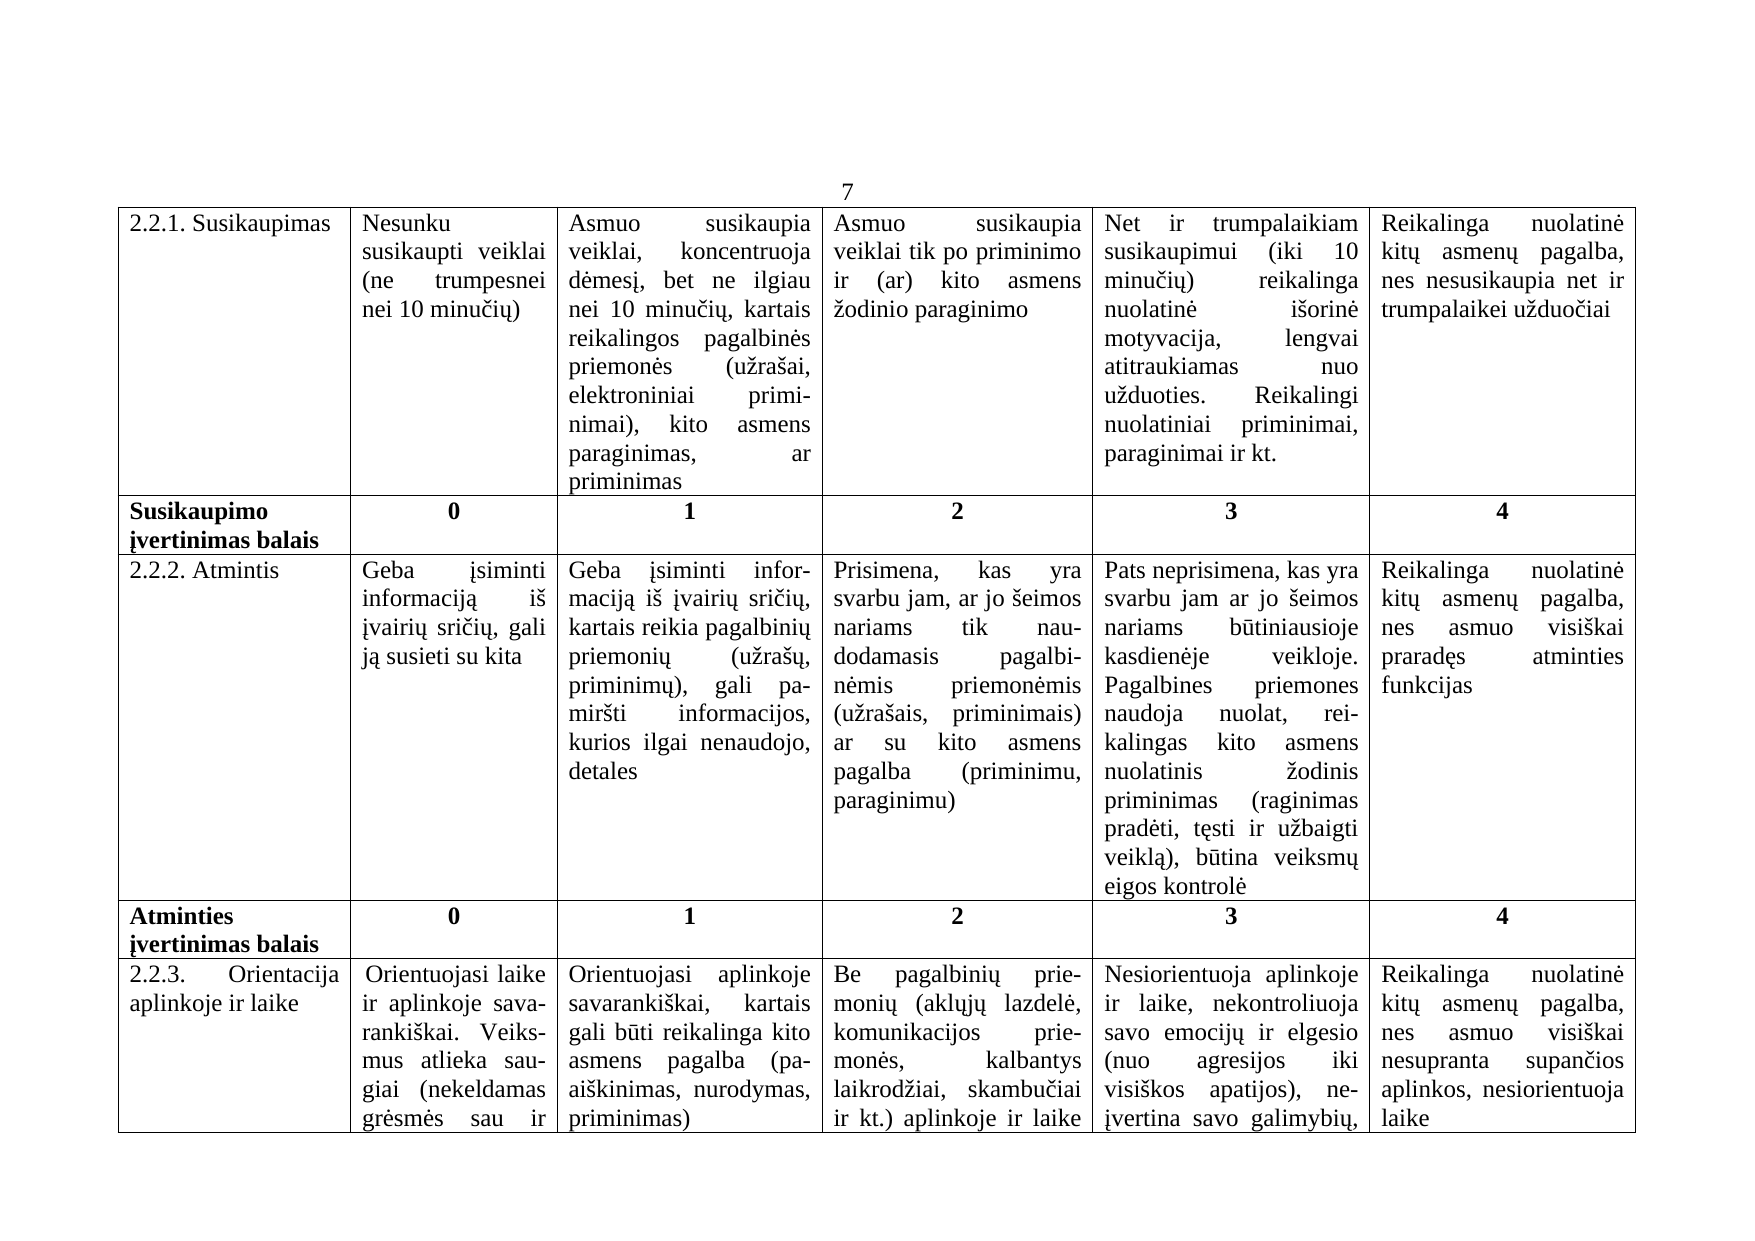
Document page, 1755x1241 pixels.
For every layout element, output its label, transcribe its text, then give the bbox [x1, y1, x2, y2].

table_cell Pats neprisimena, kas yra svarbu jam ar jo šeimos nariams būtiniausioje kasdienėje veikloje. Pagalbines priemones naudoja nuolat, rei-kalingas kito asmens nuolatinis žodinis priminimas (raginimas pradėti, tęsti ir užbaigti veiklą), būtina veiksmų eigos kontrolė [1093, 555, 1369, 900]
table_cell Asmuo susikaupia veiklai, koncentruoja dėmesį, bet ne ilgiau nei 10 minučių, kartais reikalingos pagalbinės priemonės (užrašai, elektroniniai primi-nimai), kito asmens paraginimas, ar priminimas [558, 208, 822, 495]
table_cell Geba įsiminti informaciją iš įvairių sričių, gali ją susieti su kita [351, 555, 557, 900]
table_cell Be pagalbinių prie-monių (aklųjų lazdelė, komunikacijos prie-monės, kalbantys laikrodžiai, skambučiai ir kt.) aplinkoje ir laike [823, 959, 1092, 1132]
table_cell Atminties įvertinimas balais [119, 901, 350, 958]
table_cell Geba įsiminti infor-maciją iš įvairių sričių, kartais reikia pagalbinių priemonių (užrašų, priminimų), gali pa-miršti informacijos, kurios ilgai nenaudojo, detales [558, 555, 822, 900]
table_cell Reikalinga nuolatinė kitų asmenų pagalba, nes asmuo visiškai praradęs atminties funkcijas [1370, 555, 1635, 900]
table_cell 4 [1370, 901, 1635, 958]
table_cell Susikaupimo įvertinimas balais [119, 496, 350, 554]
table_cell 3 [1093, 901, 1369, 958]
table_cell 2.2.1. Susikaupimas [119, 208, 350, 495]
table_cell 2.2.3. Orientacija aplinkoje ir laike [119, 959, 350, 1132]
table_cell 1 [558, 496, 822, 554]
table_cell Orientuojasi laike ir aplinkoje sava-rankiškai. Veiks-mus atlieka sau-giai (nekeldamas grėsmės sau ir [351, 959, 557, 1132]
table_cell 4 [1370, 496, 1635, 554]
table_cell 2 [823, 496, 1092, 554]
table_cell Asmuo susikaupia veiklai tik po priminimo ir (ar) kito asmens žodinio paraginimo [823, 208, 1092, 495]
table_cell 2 [823, 901, 1092, 958]
table_cell Net ir trumpalaikiam susikaupimui (iki 10 minučių) reikalinga nuolatinė išorinė motyvacija, lengvai atitraukiamas nuo užduoties. Reikalingi nuolatiniai priminimai, paraginimai ir kt. [1093, 208, 1369, 495]
table_cell Reikalinga nuolatinė kitų asmenų pagalba, nes nesusikaupia net ir trumpalaikei užduočiai [1370, 208, 1635, 495]
table_cell 2.2.2. Atmintis [119, 555, 350, 900]
table_cell 3 [1093, 496, 1369, 554]
table_cell Nesiorientuoja aplinkoje ir laike, nekontroliuoja savo emocijų ir elgesio (nuo agresijos iki visiškos apatijos), ne-įvertina savo galimybių, [1093, 959, 1369, 1132]
table_cell 0 [351, 901, 557, 958]
table_cell Nesunku susikaupti veiklai (ne trumpesnei nei 10 minučių) [351, 208, 557, 495]
table_cell Orientuojasi aplinkoje savarankiškai, kartais gali būti reikalinga kito asmens pagalba (pa-aiškinimas, nurodymas, priminimas) [558, 959, 822, 1132]
table_cell 1 [558, 901, 822, 958]
table_cell 0 [351, 496, 557, 554]
table_cell Prisimena, kas yra svarbu jam, ar jo šeimos nariams tik nau-dodamasis pagalbi-nėmis priemonėmis (užrašais, priminimais) ar su kito asmens pagalba (priminimu, paraginimu) [823, 555, 1092, 900]
table_cell Reikalinga nuolatinė kitų asmenų pagalba, nes asmuo visiškai nesupranta supančios aplinkos, nesiorientuoja laike [1370, 959, 1635, 1132]
